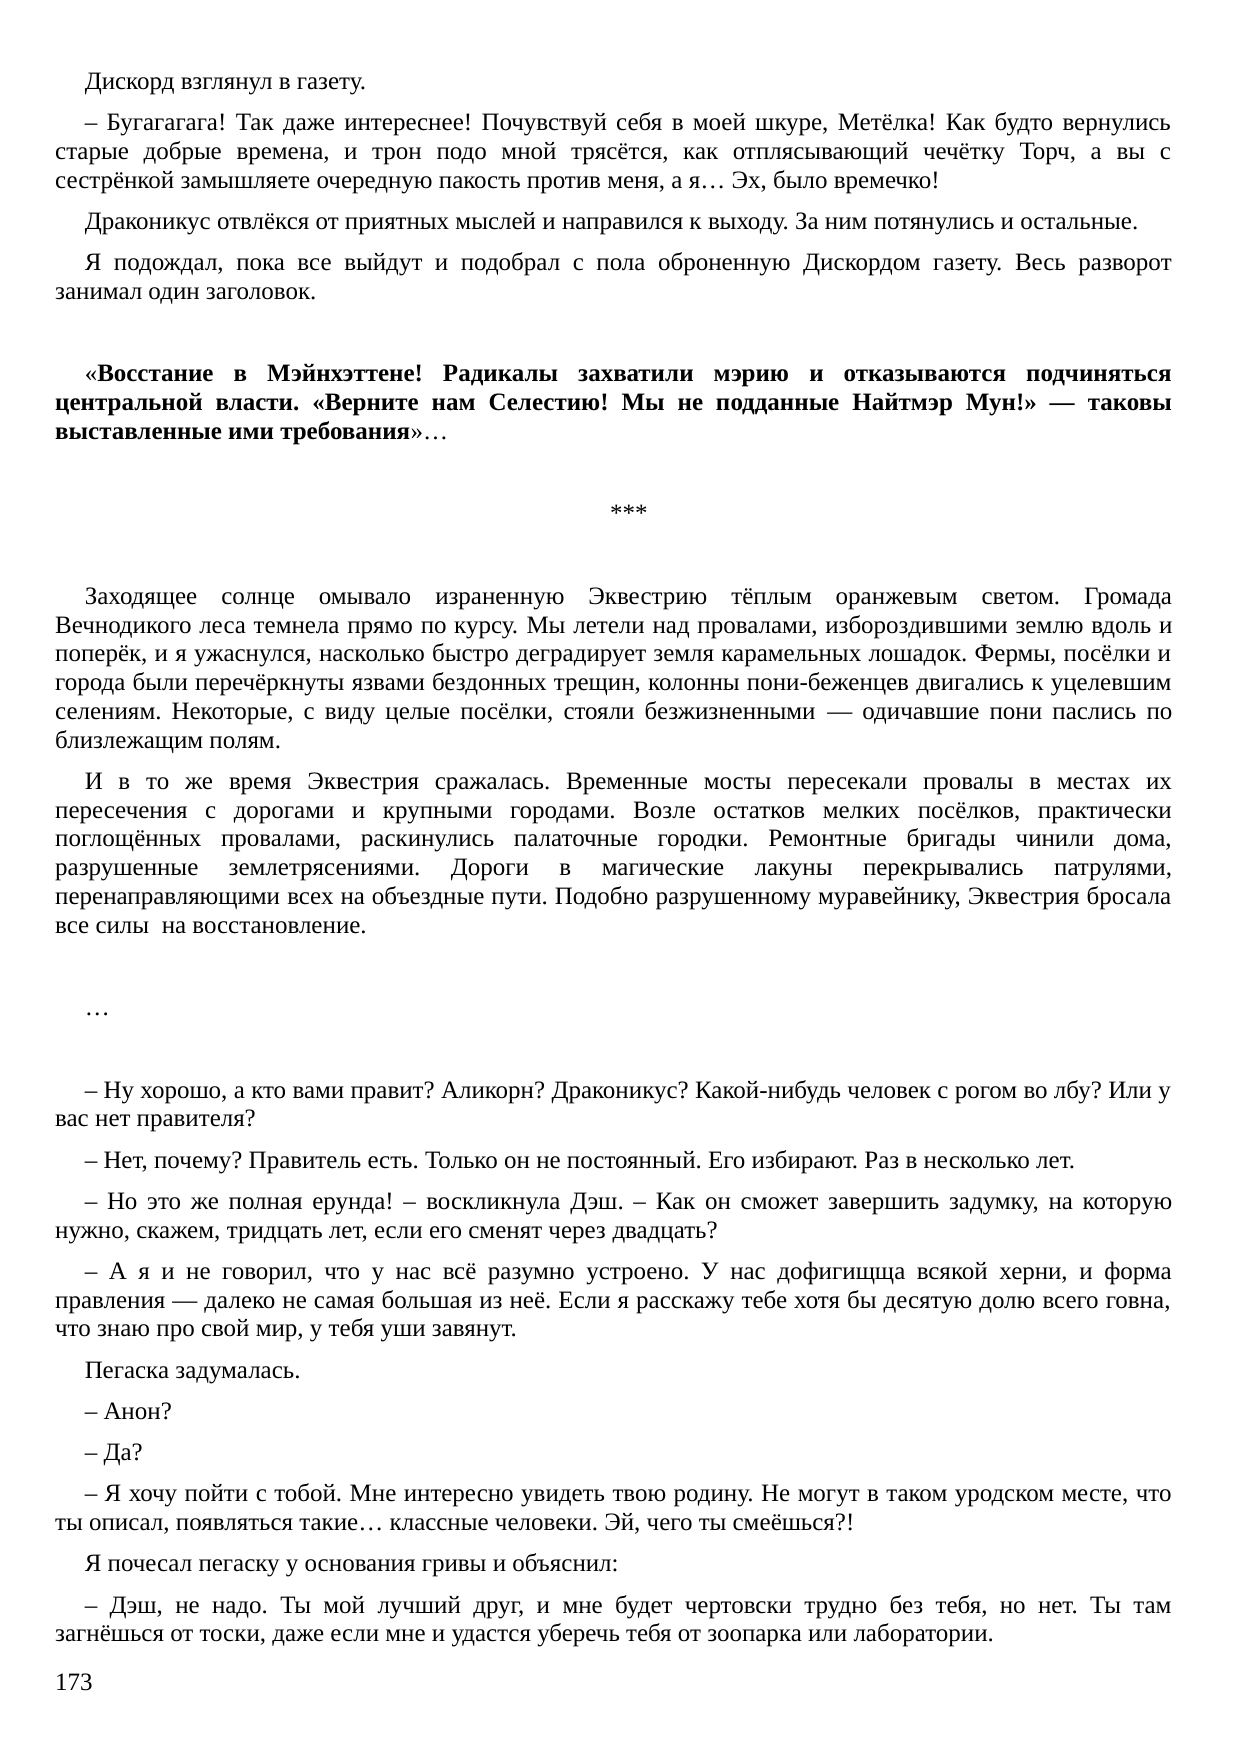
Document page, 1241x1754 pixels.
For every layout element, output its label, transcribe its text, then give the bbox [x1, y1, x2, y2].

text «Восстание в Мэйнхэттене! Радикалы захватили мэрию и отказываются подчиняться центральной власти. «Верните нам Селестию! Мы не подданные Найтмэр Мун!» — таковы выставленные ими требования»… [55, 358, 1173, 445]
text Драконикус отвлёкся от приятных мыслей и направился к выходу. За ним потянулись и остальные. [55, 206, 1173, 235]
text *** [55, 498, 1173, 527]
text Дискорд взглянул в газету. [55, 66, 1173, 95]
text Я подождал, пока все выйдут и подобрал с пола оброненную Дискордом газету. Весь разворот занимал один заголовок. [55, 247, 1173, 305]
text … [55, 992, 1173, 1021]
text – Дэш, не надо. Ты мой лучший друг, и мне будет чертовски трудно без тебя, но нет. Ты там загнёшься от тоски, даже если мне и удастся уберечь тебя от зоопарка или лаборатории. [55, 1590, 1173, 1647]
text – Но это же полная ерунда! – воскликнула Дэш. – Как он сможет завершить задумку, на которую нужно, скажем, тридцать лет, если его сменят через двадцать? [55, 1186, 1173, 1243]
text – Бугагагага! Так даже интереснее! Почувствуй себя в моей шкуре, Метёлка! Как будто вернулись старые добрые времена, и трон подо мной трясётся, как отплясывающий чечётку Торч, а вы с сестрёнкой замышляете очередную пакость против меня, а я… Эх, было времечко! [55, 107, 1173, 193]
text Заходящее солнце омывало израненную Эквестрию тёплым оранжевым светом. Громада Вечнодикого леса темнела прямо по курсу. Мы летели над провалами, избороздившими землю вдоль и поперёк, и я ужаснулся, насколько быстро деградирует земля карамельных лошадок. Фермы, посёлки и города были перечёркнуты язвами бездонных трещин, колонны пони-беженцев двигались к уцелевшим селениям. Некоторые, с виду целые посёлки, стояли безжизненными — одичавшие пони паслись по близлежащим полям. [55, 581, 1173, 753]
text – Да? [55, 1437, 1173, 1466]
text Пегаска задумалась. [55, 1355, 1173, 1383]
text – Ну хорошо, а кто вами правит? Аликорн? Драконикус? Какой-нибудь человек с рогом во лбу? Или у вас нет правителя? [55, 1075, 1173, 1132]
text – А я и не говорил, что у нас всё разумно устроено. У нас дофигищща всякой херни, и форма правления — далеко не самая большая из неё. Если я расскажу тебе хотя бы десятую долю всего говна, что знаю про свой мир, у тебя уши завянут. [55, 1256, 1173, 1342]
text – Нет, почему? Правитель есть. Только он не постоянный. Его избирают. Раз в несколько лет. [55, 1145, 1173, 1173]
text Я почесал пегаску у основания гривы и объяснил: [55, 1548, 1173, 1577]
text – Анон? [55, 1396, 1173, 1425]
text И в то же время Эквестрия сражалась. Временные мосты пересекали провалы в местах их пересечения с дорогами и крупными городами. Возле остатков мелких посёлков, практически поглощённых провалами, раскинулись палаточные городки. Ремонтные бригады чинили дома, разрушенные землетрясениями. Дороги в магические лакуны перекрывались патрулями, перенаправляющими всех на объездные пути. Подобно разрушенному муравейнику, Эквестрия бросала все силы на восстановление. [55, 766, 1173, 938]
text – Я хочу пойти с тобой. Мне интересно увидеть твою родину. Не могут в таком уродском месте, что ты описал, появляться такие… классные человеки. Эй, чего ты смеёшься?! [55, 1478, 1173, 1536]
